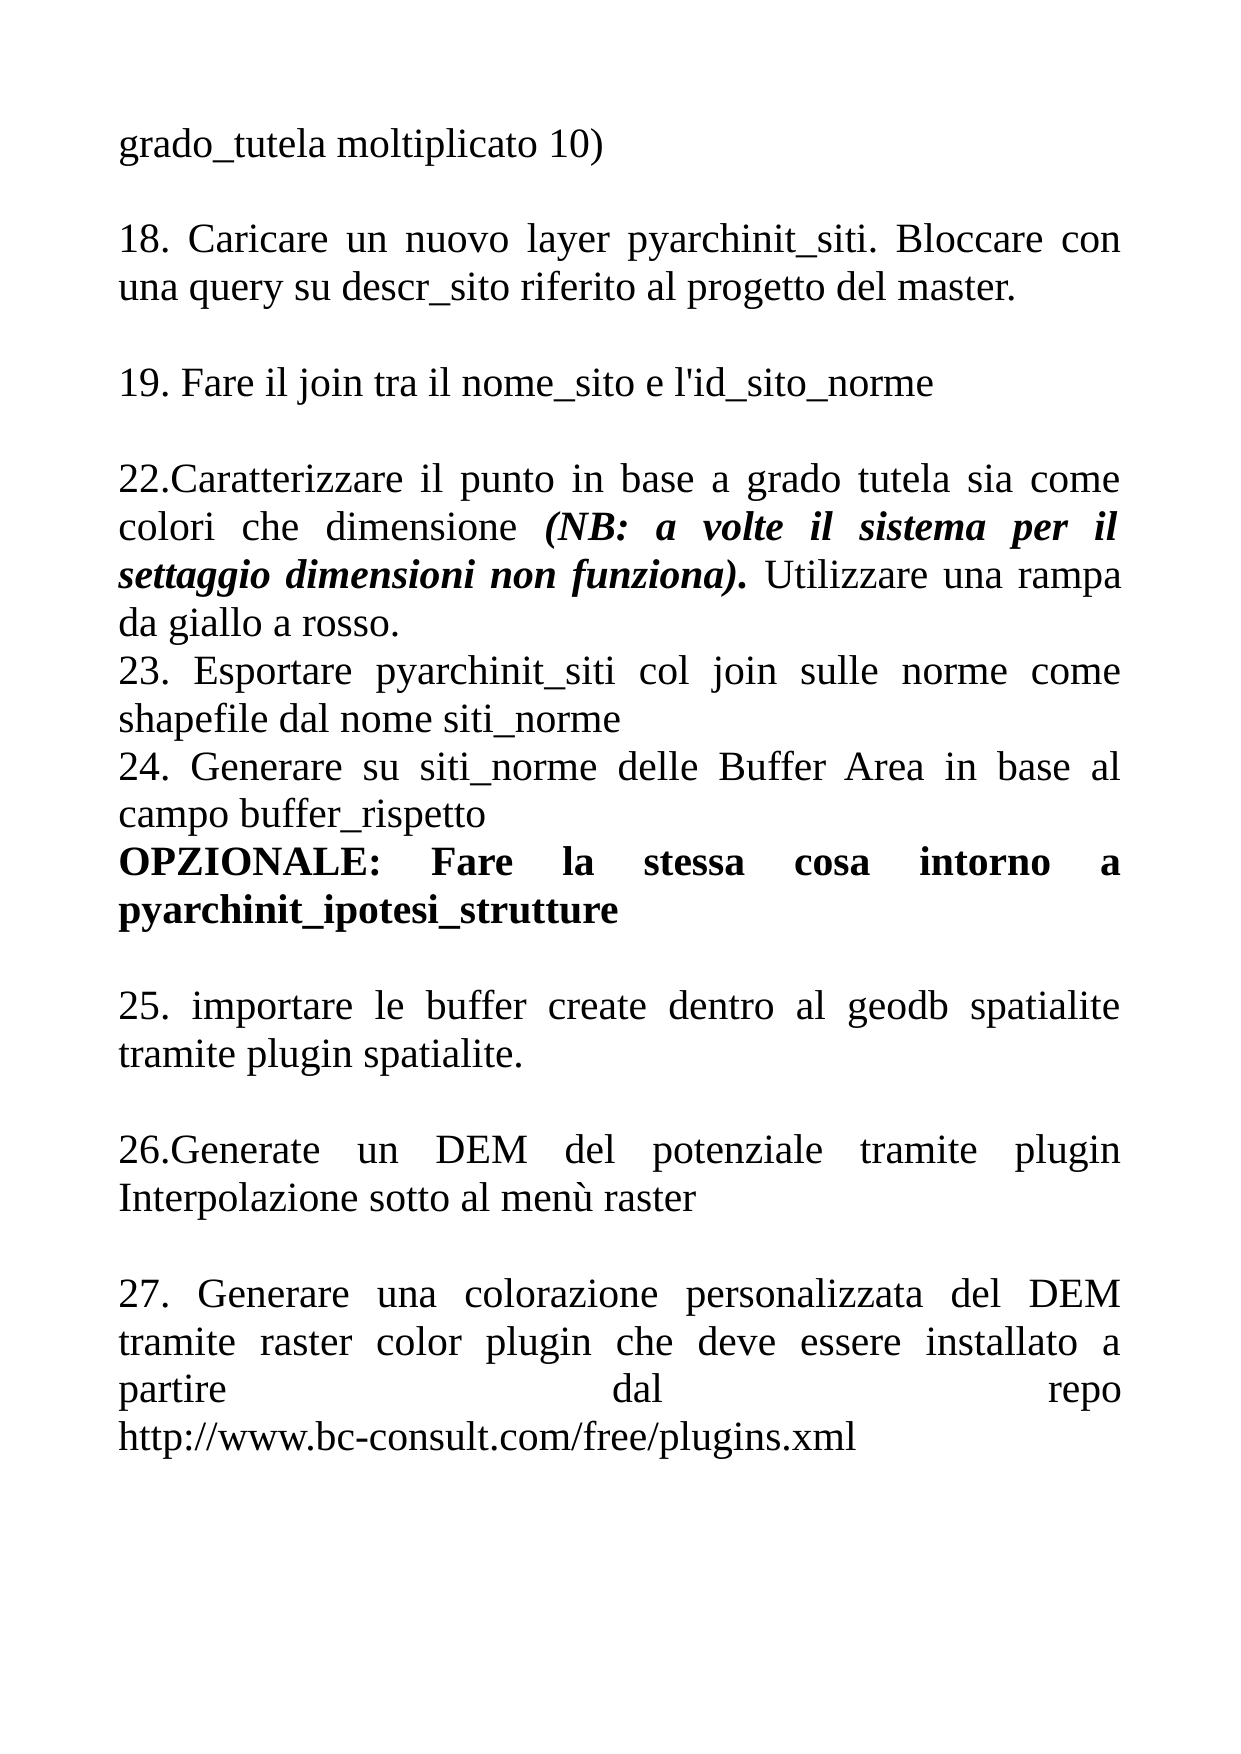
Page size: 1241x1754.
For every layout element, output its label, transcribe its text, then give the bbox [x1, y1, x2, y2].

text 18. Caricare un nuovo layer pyarchinit_siti. Bloccare con una query su descr_sito riferito al progetto del master. [118, 214, 1122, 310]
text OPZIONALE: Fare la stessa cosa intorno a pyarchinit_ipotesi_strutture [118, 837, 1122, 933]
text 23. Esportare pyarchinit_siti col join sulle norme come shapefile dal nome siti_norme [118, 645, 1122, 741]
text 26.Generate un DEM del potenziale tramite plugin Interpolazione sotto al menù raster [118, 1124, 1122, 1220]
text 25. importare le buffer create dentro al geodb spatialite tramite plugin spatialite. [118, 981, 1122, 1076]
text 22.Caratterizzare il punto in base a grado tutela sia come colori che dimensione (NB: a volte il sistema per il settaggio dimensioni non funziona). Utilizzare una rampa da giallo a rosso. [118, 453, 1122, 645]
text 24. Generare su siti_norme delle Buffer Area in base al campo buffer_rispetto [118, 741, 1122, 837]
text 19. Fare il join tra il nome_sito e l'id_sito_norme [118, 358, 1122, 406]
text grado_tutela moltiplicato 10) [118, 118, 1122, 166]
text 27. Generare una colorazione personalizzata del DEM tramite raster color plugin che deve essere installato a partire dal repo http://www.bc-consult.com/free/plugins.xml [118, 1268, 1122, 1460]
